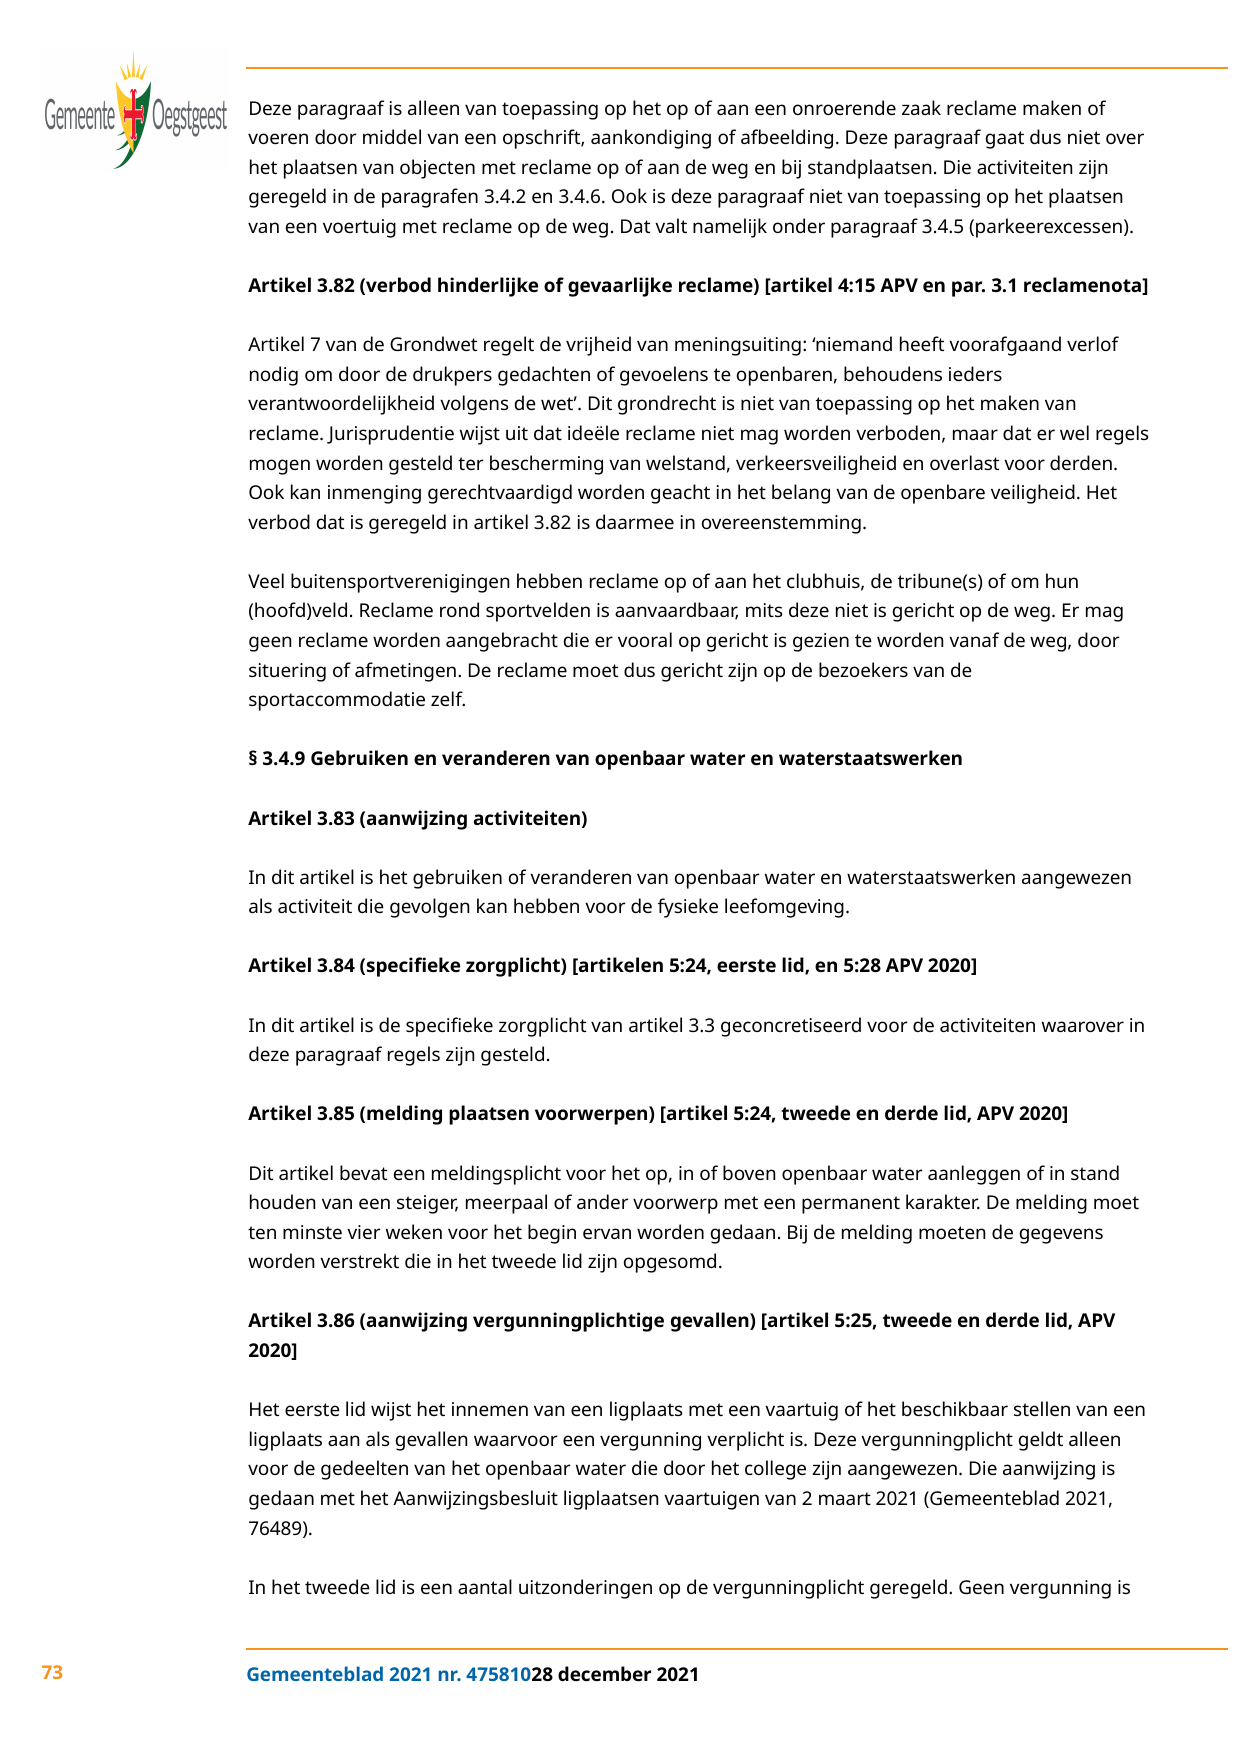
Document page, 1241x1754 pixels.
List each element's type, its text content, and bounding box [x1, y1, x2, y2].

text Artikel 3.82 (verbod hinderlijke of gevaarlijke reclame) [artikel 4:15 APV en par. 3.1 reclamenota] [248, 272, 1152, 298]
text Dit artikel bevat een meldingsplicht voor het op, in of boven openbaar water aanleggen of in stand houden van een steiger, meerpaal of ander voorwerp met een permanent karakter. De melding moet ten minste vier weken voor het begin ervan worden gedaan. Bij de melding moeten de gegevens worden verstrekt die in het tweede lid zijn opgesomd. [248, 1160, 1152, 1274]
text Artikel 7 van de Grondwet regelt de vrijheid van meningsuiting: ‘niemand heeft voorafgaand verlof nodig om door de drukpers gedachten of gevoelens te openbaren, behoudens ieders verantwoordelijkheid volgens de wet’. Dit grondrecht is niet van toepassing op het maken van reclame. Jurisprudentie wijst uit dat ideële reclame niet mag worden verboden, maar dat er wel regels mogen worden gesteld ter bescherming van welstand, verkeersveiligheid en overlast voor derden. Ook kan inmenging gerechtvaardigd worden geacht in het belang van de openbare veiligheid. Het verbod dat is geregeld in artikel 3.82 is daarmee in overeenstemming. [248, 331, 1152, 535]
text Artikel 3.83 (aanwijzing activiteiten) [248, 805, 1152, 831]
picture [41, 47, 231, 172]
text § 3.4.9 Gebruiken en veranderen van openbaar water en waterstaatswerken [248, 746, 1152, 771]
text In dit artikel is het gebruiken of veranderen van openbaar water en waterstaatswerken aangewezen als activiteit die gevolgen kan hebben voor de fysieke leefomgeving. [248, 864, 1152, 919]
text In het tweede lid is een aantal uitzonderingen op de vergunningplicht geregeld. Geen vergunning is [248, 1574, 1152, 1600]
text Artikel 3.84 (specifieke zorgplicht) [artikelen 5:24, eerste lid, en 5:28 APV 2020] [248, 953, 1152, 978]
text Veel buitensportverenigingen hebben reclame op of aan het clubhuis, de tribune(s) of om hun (hoofd)veld. Reclame rond sportvelden is aanvaardbaar, mits deze niet is gericht op de weg. Er mag geen reclame worden aangebracht die er vooral op gericht is gezien te worden vanaf de weg, door situering of afmetingen. De reclame moet dus gericht zijn op de bezoekers van de sportaccommodatie zelf. [248, 568, 1152, 712]
text Deze paragraaf is alleen van toepassing op het op of aan een onroerende zaak reclame maken of voeren door middel van een opschrift, aankondiging of afbeelding. Deze paragraaf gaat dus niet over het plaatsen van objecten met reclame op of aan de weg en bij standplaatsen. Die activiteiten zijn geregeld in de paragrafen 3.4.2 en 3.4.6. Ook is deze paragraaf niet van toepassing op het plaatsen van een voertuig met reclame op de weg. Dat valt namelijk onder paragraaf 3.4.5 (parkeerexcessen). [248, 95, 1152, 239]
text Artikel 3.86 (aanwijzing vergunningplichtige gevallen) [artikel 5:25, tweede en derde lid, APV 2020] [248, 1308, 1152, 1363]
text Het eerste lid wijst het innemen van een ligplaats met een vaartuig of het beschikbaar stellen van een ligplaats aan als gevallen waarvoor een vergunning verplicht is. Deze vergunningplicht geldt alleen voor de gedeelten van het openbaar water die door het college zijn aangewezen. Die aanwijzing is gedaan met het Aanwijzingsbesluit ligplaatsen vaartuigen van 2 maart 2021 (Gemeenteblad 2021, 76489). [248, 1396, 1152, 1541]
text In dit artikel is de specifieke zorgplicht van artikel 3.3 geconcretiseerd voor de activiteiten waarover in deze paragraaf regels zijn gesteld. [248, 1012, 1152, 1067]
text Artikel 3.85 (melding plaatsen voorwerpen) [artikel 5:24, tweede en derde lid, APV 2020] [248, 1101, 1152, 1126]
